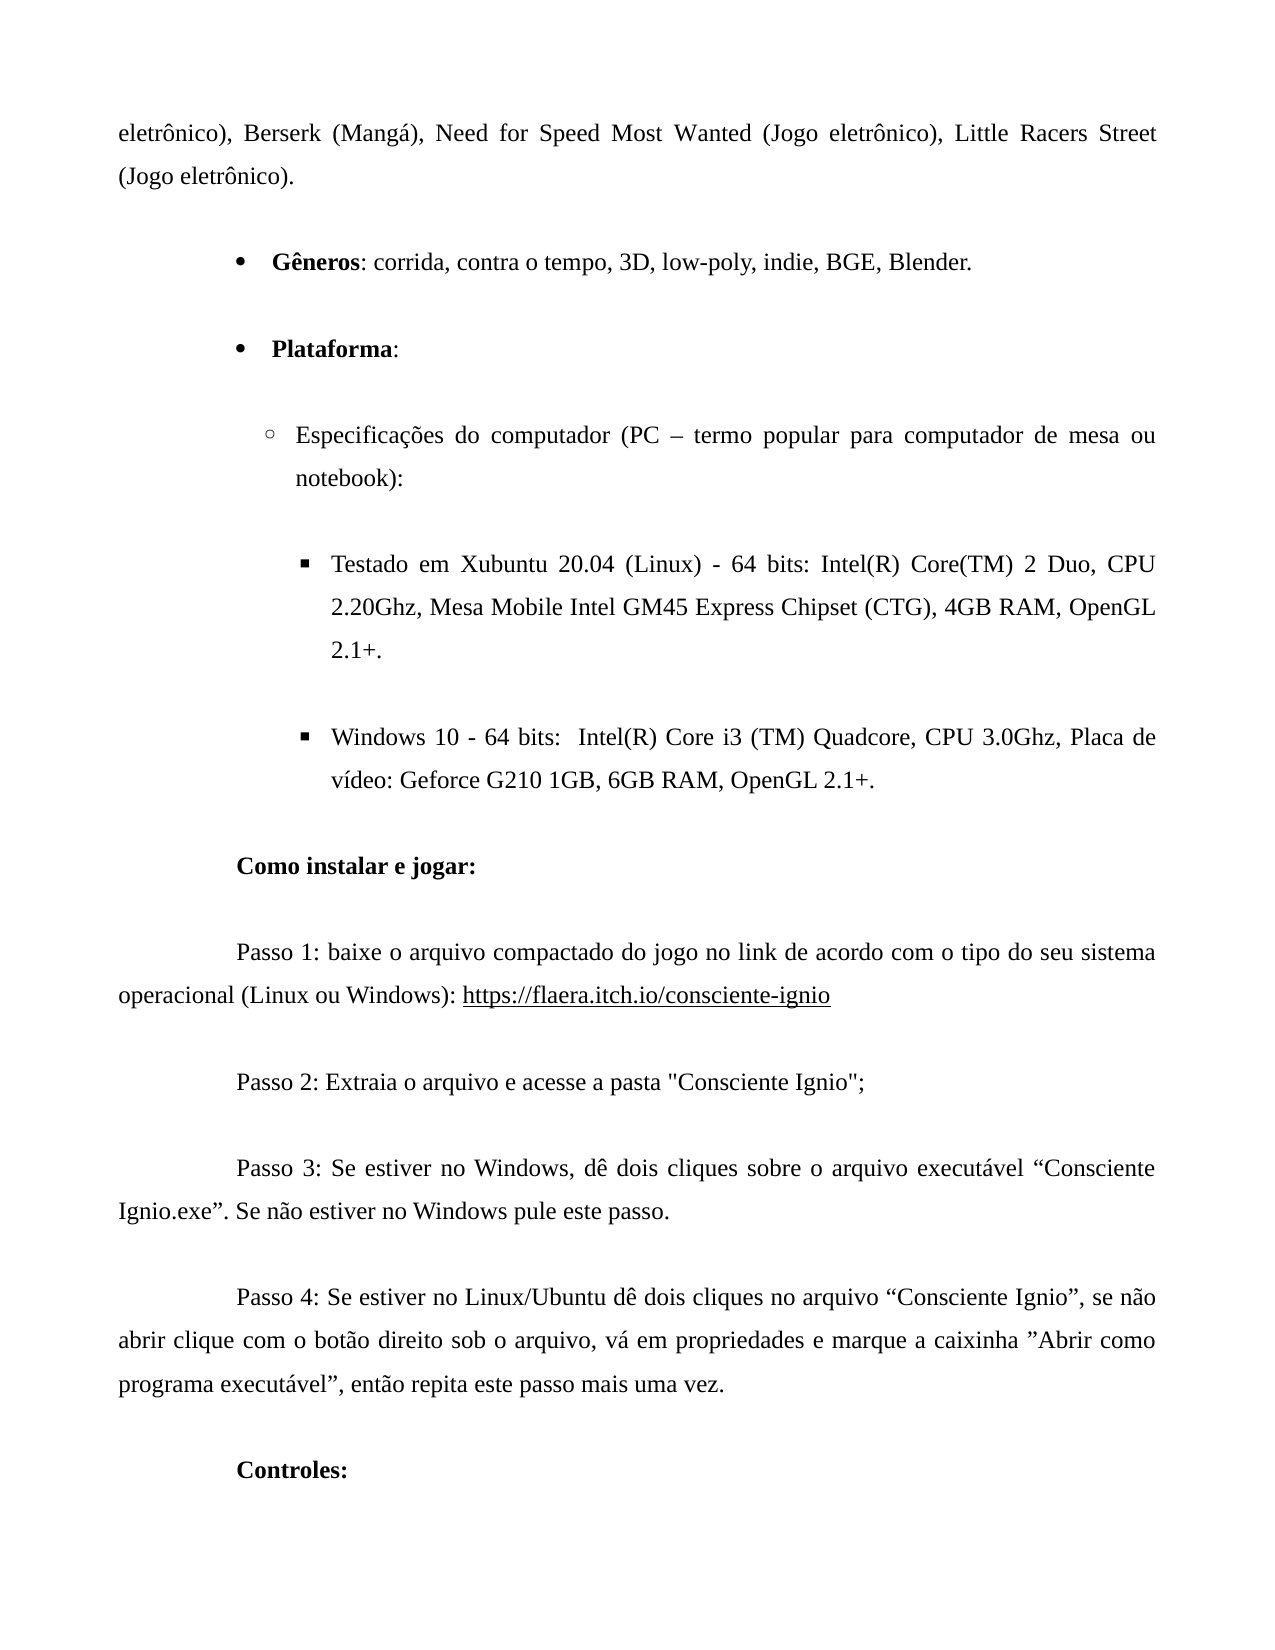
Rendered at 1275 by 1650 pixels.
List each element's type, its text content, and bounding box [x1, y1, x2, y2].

text Passo 4: Se estiver no Linux/Ubuntu dê dois cliques no arquivo “Consciente Ignio”, se não abrir clique com o botão direito sob o arquivo, vá em propriedades e marque a caixinha ”Abrir como programa executável”, então repita este passo mais uma vez. [118, 1282, 1157, 1397]
list Plataforma: [236, 334, 1157, 362]
text Controles: [118, 1455, 1157, 1484]
list eletrônico), Berserk (Mangá), Need for Speed Most Wanted (Jogo eletrônico), Little Racers Street (Jogo eletrônico). [118, 118, 1157, 190]
text Como instalar e jogar: [118, 851, 1157, 880]
list Testado em Xubuntu 20.04 (Linux) - 64 bits: Intel(R) Core(TM) 2 Duo, CPU 2.20Ghz, Mesa Mobile Intel GM45 Express Chipset (CTG), 4GB RAM, OpenGL 2.1+. [295, 549, 1157, 664]
list Gêneros: corrida, contra o tempo, 3D, low-poly, indie, BGE, Blender. [236, 247, 1157, 276]
text Passo 1: baixe o arquivo compactado do jogo no link de acordo com o tipo do seu sistema operacional (Linux ou Windows): https://flaera.itch.io/consciente-ignio [118, 937, 1157, 1009]
text Passo 2: Extraia o arquivo e acesse a pasta "Consciente Ignio"; [118, 1067, 1157, 1096]
list Especificações do computador (PC – termo popular para computador de mesa ou notebook): [260, 420, 1157, 492]
text Passo 3: Se estiver no Windows, dê dois cliques sobre o arquivo executável “Consciente Ignio.exe”. Se não estiver no Windows pule este passo. [118, 1153, 1157, 1225]
list Windows 10 - 64 bits: Intel(R) Core i3 (TM) Quadcore, CPU 3.0Ghz, Placa de vídeo: Geforce G210 1GB, 6GB RAM, OpenGL 2.1+. [295, 722, 1157, 794]
